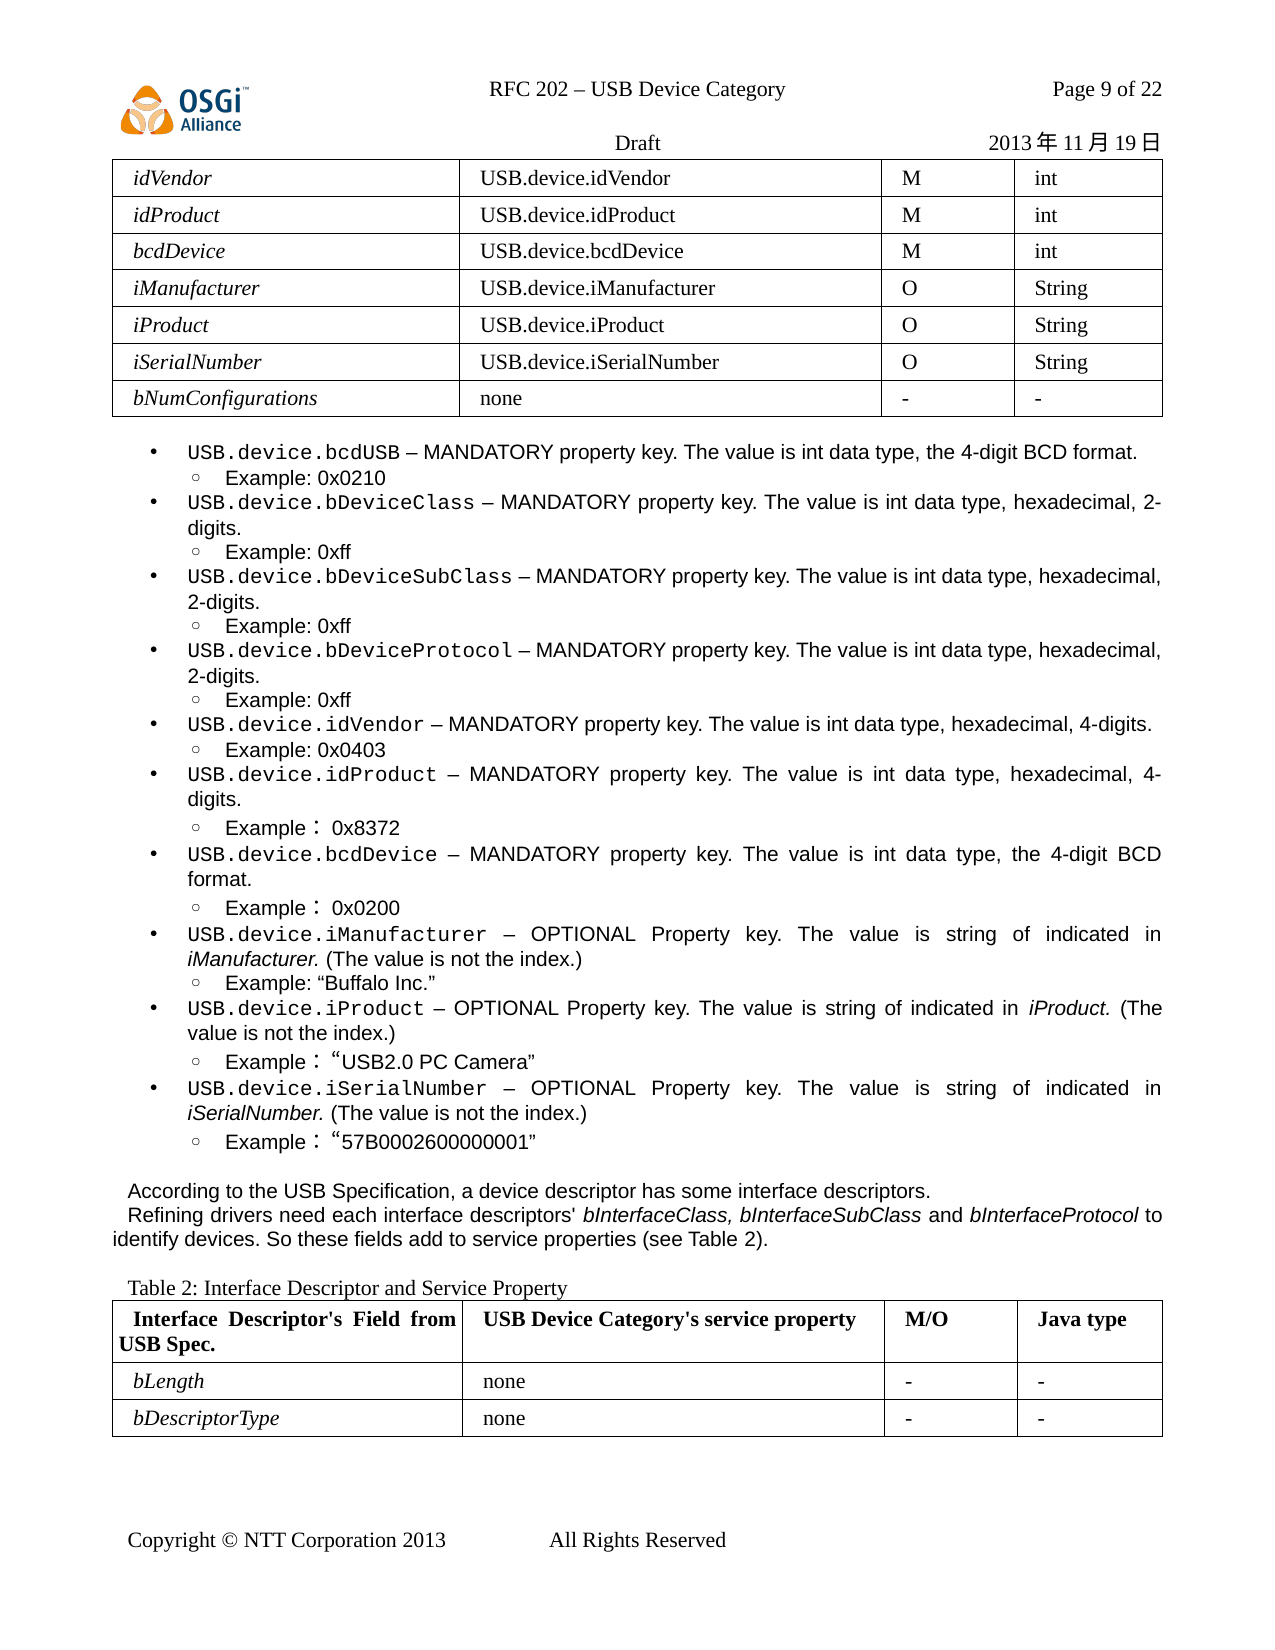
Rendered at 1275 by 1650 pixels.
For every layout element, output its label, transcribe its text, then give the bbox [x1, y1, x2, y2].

table_cell bLength [113, 1363, 462, 1399]
list Example： 0x8372 [187, 811, 1162, 841]
table_cell bNumConfigurations [113, 381, 459, 416]
table_cell none [463, 1363, 884, 1399]
list USB.device.idProduct – MANDATORY property key. The value is int data type, hexadecimal, 4-digits. [150, 761, 1162, 811]
table_header USB Device Category's service property [463, 1301, 884, 1362]
table_cell M [882, 234, 1014, 269]
table_header M/O [885, 1301, 1017, 1362]
table_cell none [463, 1400, 884, 1436]
list USB.device.bDeviceSubClass – MANDATORY property key. The value is int data type, hexadecimal, 2-digits. [150, 564, 1162, 614]
table_cell - [1018, 1363, 1162, 1399]
table_cell String [1015, 344, 1162, 379]
table_cell M [882, 197, 1014, 232]
list Example: 0xff [187, 687, 1162, 712]
list Example： 0x0200 [187, 891, 1162, 921]
table_cell none [460, 381, 881, 416]
table_cell - [885, 1363, 1017, 1399]
table_cell String [1015, 307, 1162, 343]
list USB.device.bDeviceProtocol – MANDATORY property key. The value is int data type, hexadecimal, 2-digits. [150, 638, 1162, 687]
table_cell USB.device.idProduct [460, 197, 881, 232]
text According to the USB Specification, a device descriptor has some interface descriptors. [112, 1179, 1162, 1203]
picture [113, 78, 257, 142]
list Example: 0x0210 [187, 466, 1162, 490]
list USB.device.bDeviceClass – MANDATORY property key. The value is int data type, hexadecimal, 2-digits. [150, 490, 1162, 540]
table_cell bcdDevice [113, 234, 459, 269]
list USB.device.idVendor – MANDATORY property key. The value is int data type, hexadecimal, 4-digits. [150, 712, 1162, 737]
list Example: “Buffalo Inc.” [187, 971, 1162, 995]
list USB.device.iManufacturer – OPTIONAL Property key. The value is string of indicated in iManufacturer. (The value is not the index.) [150, 921, 1162, 971]
list Example： “USB2.0 PC Camera” [187, 1045, 1162, 1075]
list Example: 0xff [187, 540, 1162, 564]
table_cell int [1015, 234, 1162, 269]
table_cell - [1015, 381, 1162, 416]
table_cell int [1015, 197, 1162, 232]
table_cell O [882, 307, 1014, 343]
table_header Java type [1018, 1301, 1162, 1362]
text Table 2: Interface Descriptor and Service Property [112, 1275, 1162, 1300]
table_cell USB.device.bcdDevice [460, 234, 881, 269]
list USB.device.bcdUSB – MANDATORY property key. The value is int data type, the 4-digit BCD format. [150, 440, 1162, 466]
table_cell idProduct [113, 197, 459, 232]
table_cell iProduct [113, 307, 459, 343]
table_cell - [1018, 1400, 1162, 1436]
text Refining drivers need each interface descriptors' bInterfaceClass, bInterfaceSubClass and bInterfaceProtocol to identify devices. So these fields add to service properties (see Table 2). [112, 1203, 1162, 1251]
list USB.device.iSerialNumber – OPTIONAL Property key. The value is string of indicated in iSerialNumber. (The value is not the index.) [150, 1075, 1162, 1125]
table_cell iSerialNumber [113, 344, 459, 379]
list USB.device.bcdDevice – MANDATORY property key. The value is int data type, the 4-digit BCD format. [150, 841, 1162, 891]
table_cell int [1015, 160, 1162, 196]
table_cell String [1015, 270, 1162, 306]
table_cell - [885, 1400, 1017, 1436]
table_cell iManufacturer [113, 270, 459, 306]
list Example: 0x0403 [187, 737, 1162, 761]
table_cell idVendor [113, 160, 459, 196]
table_cell M [882, 160, 1014, 196]
list Example: 0xff [187, 614, 1162, 638]
table_cell USB.device.iProduct [460, 307, 881, 343]
table_cell USB.device.iSerialNumber [460, 344, 881, 379]
table_cell O [882, 344, 1014, 379]
table_cell USB.device.iManufacturer [460, 270, 881, 306]
table_cell USB.device.idVendor [460, 160, 881, 196]
table_cell O [882, 270, 1014, 306]
list Example： “57B0002600000001” [187, 1125, 1162, 1155]
table_cell bDescriptorType [113, 1400, 462, 1436]
list USB.device.iProduct – OPTIONAL Property key. The value is string of indicated in iProduct. (The value is not the index.) [150, 995, 1162, 1045]
table_header Interface Descriptor's Field from USB Spec. [113, 1301, 462, 1362]
table_cell - [882, 381, 1014, 416]
